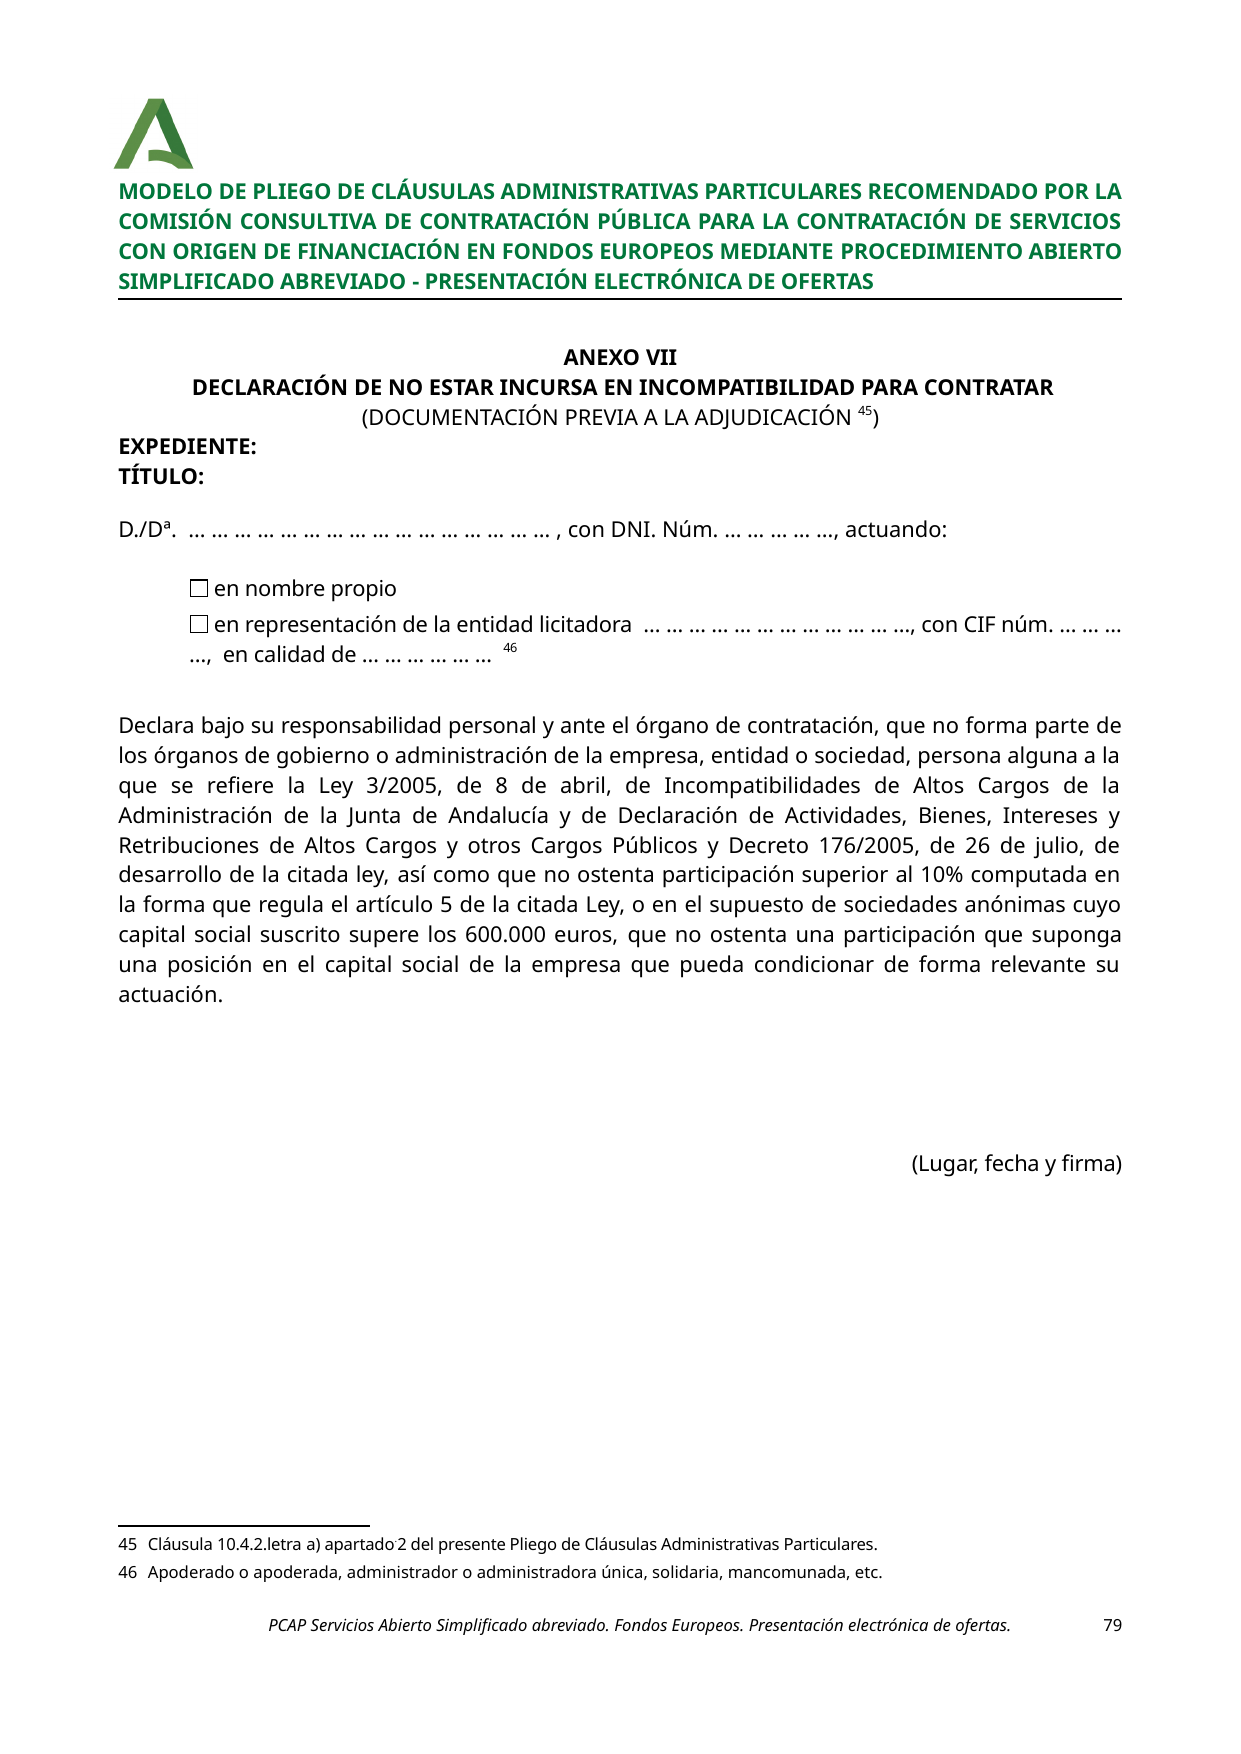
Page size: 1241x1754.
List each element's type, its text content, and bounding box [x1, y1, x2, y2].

text Apoderado o apoderada, administrador o administradora única, solidaria, mancomunada, etc. [118, 1561, 1122, 1584]
text EXPEDIENTE: [118, 431, 1122, 461]
text D./Dª. … … … … … … … … … … … … … … … … , con DNI. Núm. … … … … …, actuando: [118, 514, 1122, 543]
text en representación de la entidad licitadora … … … … … … … … … … … …, con CIF núm. … … … …, en calidad de … … … … … … [189, 609, 1122, 669]
text Declara bajo su responsabilidad personal y ante el órgano de contratación, que no forma parte de los órganos de gobierno o administración de la empresa, entidad o sociedad, persona alguna a la que se refiere la Ley 3/2005, de 8 de abril, de Incompatibilidades de Altos Cargos de la Administración de la Junta de Andalucía y de Declaración de Actividades, Bienes, Intereses y Retribuciones de Altos Cargos y otros Cargos Públicos y Decreto 176/2005, de 26 de julio, de desarrollo de la citada ley, así como que no ostenta participación superior al 10% computada en la forma que regula el artículo 5 de la citada Ley, o en el supuesto de sociedades anónimas cuyo capital social suscrito supere los 600.000 euros, que no ostenta una participación que suponga una posición en el capital social de la empresa que pueda condicionar de forma relevante su actuación. [118, 711, 1122, 1008]
text TÍTULO: [118, 461, 1122, 491]
text DECLARACIÓN DE NO ESTAR INCURSA EN INCOMPATIBILIDAD PARA CONTRATAR [118, 372, 1122, 402]
text en nombre propio [189, 573, 1122, 603]
picture [109, 94, 198, 173]
text Cláusula 10.4.2.letra a) apartado.2 del presente Pliego de Cláusulas Administrativas Particulares. [118, 1532, 1122, 1555]
text ANEXO VII [118, 342, 1122, 372]
text (Lugar, fecha y firma) [118, 1148, 1122, 1178]
text MODELO DE PLIEGO DE CLÁUSULAS ADMINISTRATIVAS PARTICULARES RECOMENDADO POR LA COMISIÓN CONSULTIVA DE CONTRATACIÓN PÚBLICA PARA LA CONTRATACIÓN DE SERVICIOS CON ORIGEN DE FINANCIACIÓN EN FONDOS EUROPEOS MEDIANTE PROCEDIMIENTO ABIERTO SIMPLIFICADO ABREVIADO - PRESENTACIÓN ELECTRÓNICA DE OFERTAS [118, 176, 1122, 298]
text (DOCUMENTACIÓN PREVIA A LA ADJUDICACIÓN ) [118, 402, 1122, 431]
